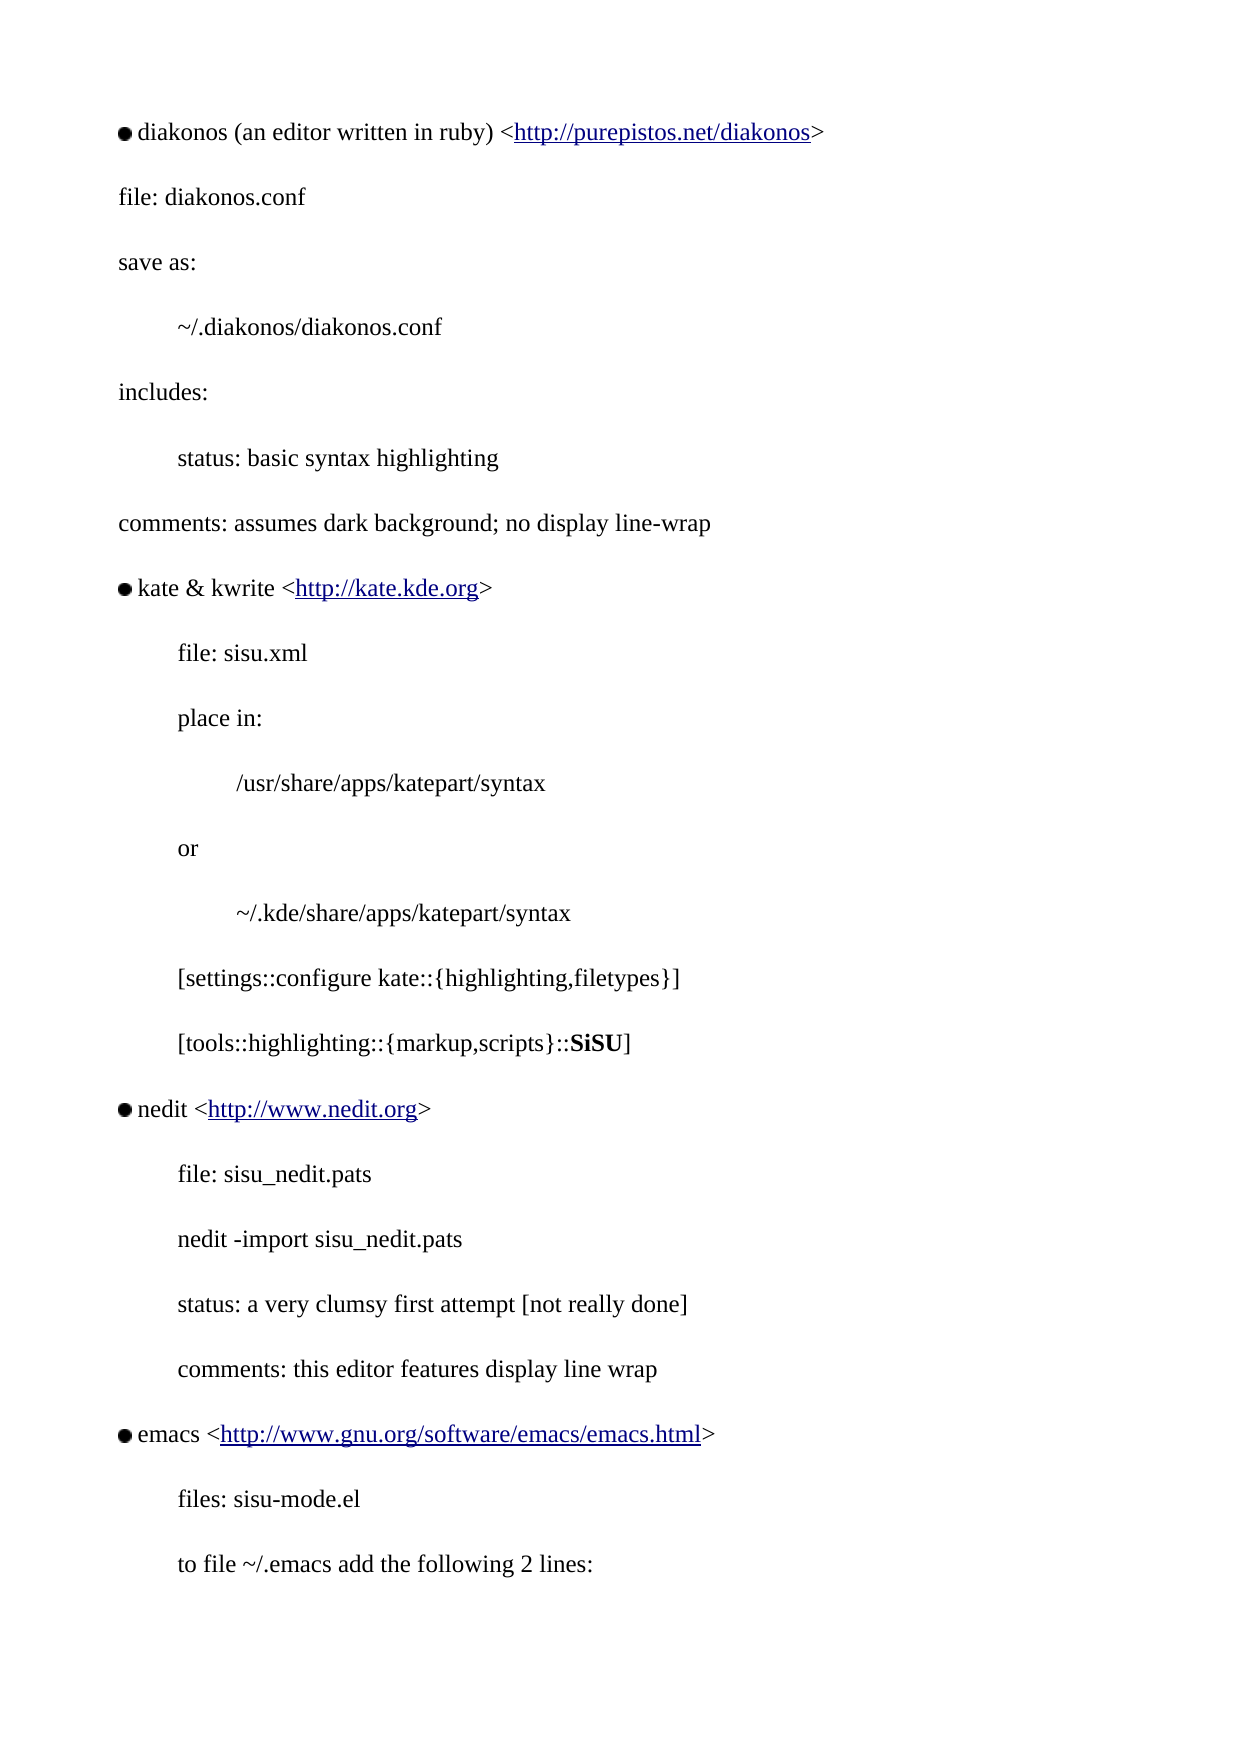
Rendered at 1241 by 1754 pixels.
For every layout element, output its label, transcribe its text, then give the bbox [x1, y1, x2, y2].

text includes: [118, 378, 1122, 406]
text file: sisu_nedit.pats [177, 1160, 1122, 1187]
picture [118, 1429, 132, 1443]
text nedit -import sisu_nedit.pats [177, 1225, 1122, 1253]
text ~/.diakonos/diakonos.conf [177, 313, 1122, 341]
text status: a very clumsy first attempt [not really done] [177, 1290, 1122, 1318]
text file: sisu.xml [177, 639, 1122, 667]
text ~/.kde/share/apps/katepart/syntax [236, 899, 1122, 927]
text place in: [177, 704, 1122, 732]
text comments: this editor features display line wrap [177, 1355, 1122, 1383]
text [settings::configure kate::{highlighting,filetypes}] [177, 964, 1122, 992]
text or [177, 834, 1122, 862]
text /usr/share/apps/katepart/syntax [236, 769, 1122, 797]
picture [118, 583, 132, 596]
text status: basic syntax highlighting [177, 444, 1122, 471]
text kate & kwrite <http://kate.kde.org> [118, 574, 1122, 602]
picture [118, 127, 132, 141]
text file: diakonos.conf [118, 183, 1122, 211]
text emacs <http://www.gnu.org/software/emacs/emacs.html> [118, 1420, 1122, 1448]
text save as: [118, 248, 1122, 276]
text diakonos (an editor written in ruby) <http://purepistos.net/diakonos> [118, 118, 1122, 146]
text comments: assumes dark background; no display line-wrap [118, 509, 1122, 536]
picture [118, 1103, 132, 1117]
text nedit <http://www.nedit.org> [118, 1095, 1122, 1122]
text [tools::highlighting::{markup,scripts}::SiSU] [177, 1029, 1122, 1057]
text to file ~/.emacs add the following 2 lines: [177, 1550, 1122, 1578]
text files: sisu-mode.el [177, 1485, 1122, 1513]
